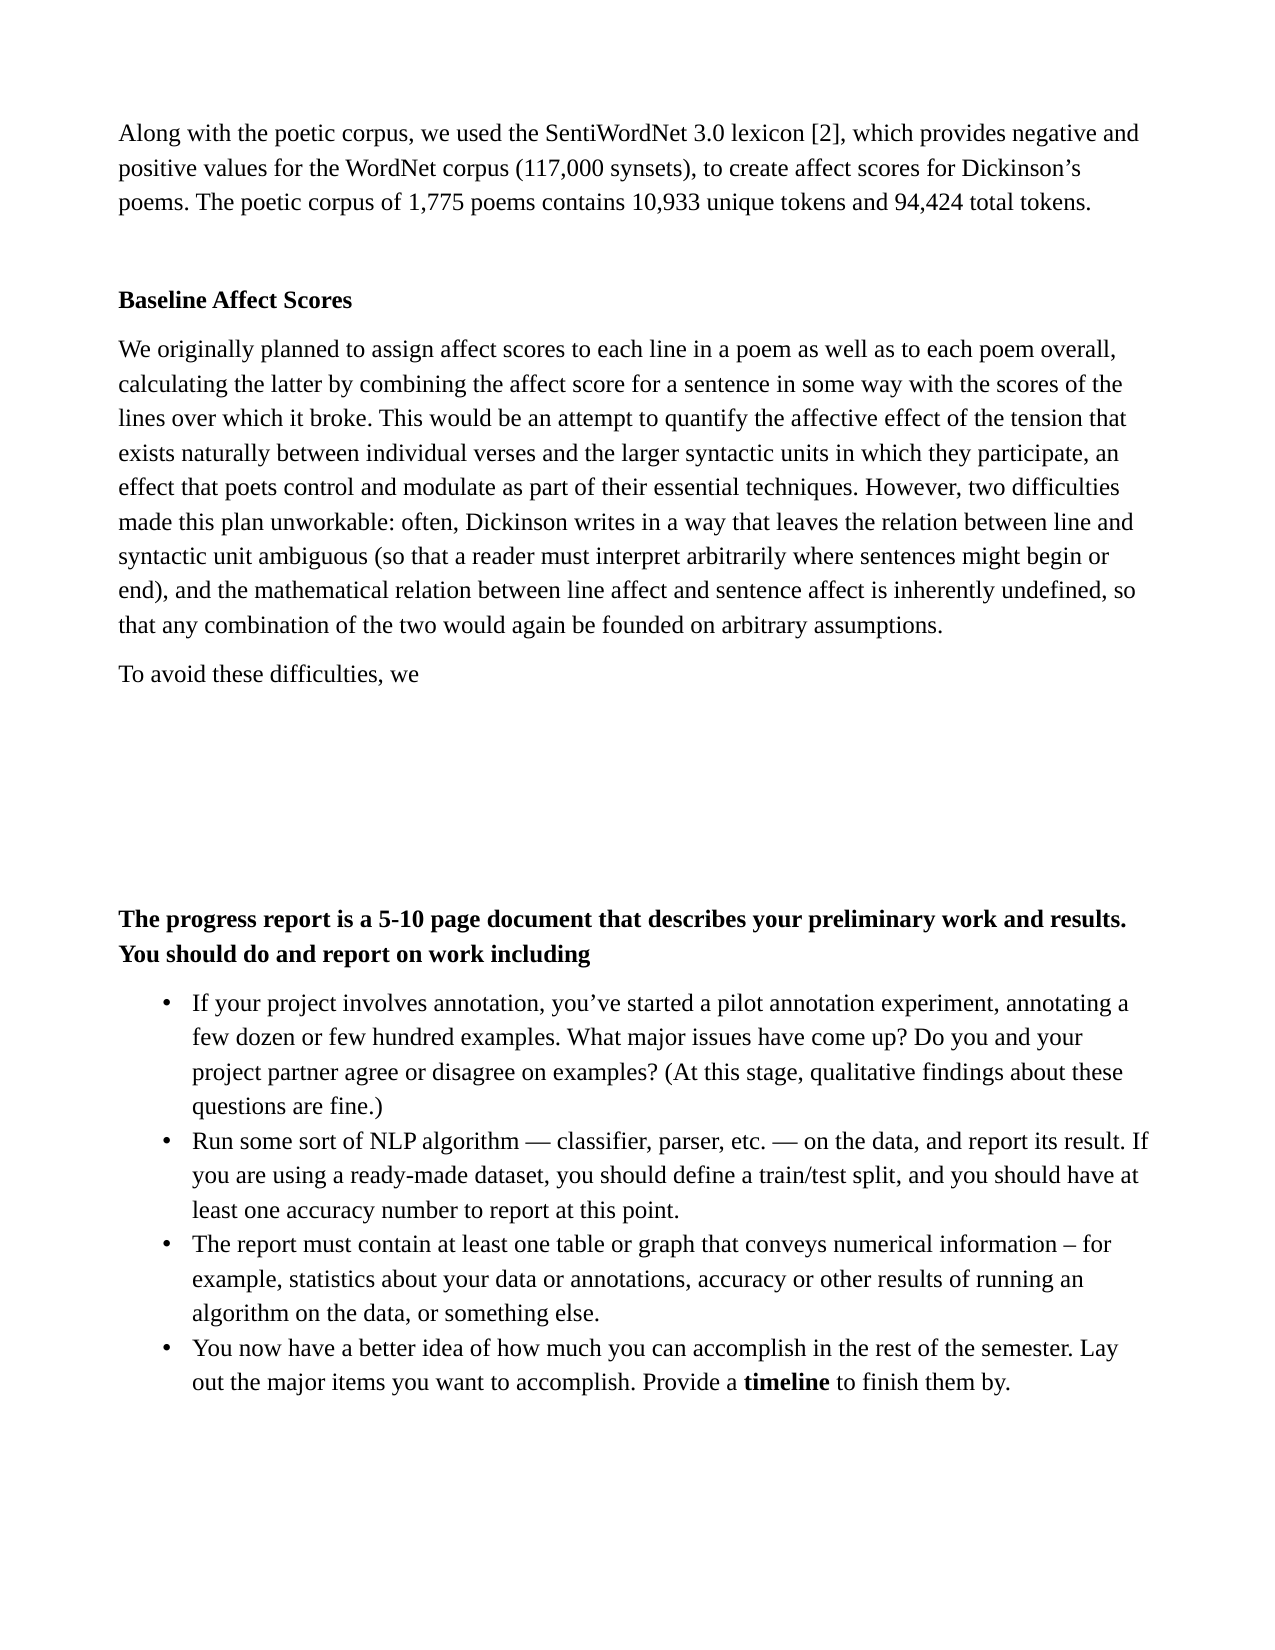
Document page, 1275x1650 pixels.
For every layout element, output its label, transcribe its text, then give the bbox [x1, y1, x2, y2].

list If your project involves annotation, you’ve started a pilot annotation experiment, annotating a few dozen or few hundred examples. What major issues have come up? Do you and your project partner agree or disagree on examples? (At this stage, qualitative findings about these questions are fine.) [162, 988, 1157, 1120]
list The report must contain at least one table or graph that conveys numerical information – for example, statistics about your data or annotations, accuracy or other results of running an algorithm on the data, or something else. [162, 1229, 1157, 1327]
text Baseline Affect Scores [118, 285, 1157, 314]
list Run some sort of NLP algorithm — classifier, parser, etc. — on the data, and report its result. If you are using a ready-made dataset, you should define a train/test split, and you should have at least one accuracy number to report at this point. [162, 1126, 1157, 1224]
text We originally planned to assign affect scores to each line in a poem as well as to each poem overall, calculating the latter by combining the affect score for a sentence in some way with the scores of the lines over which it broke. This would be an attempt to quantify the affective effect of the tension that exists naturally between individual verses and the larger syntactic units in which they participate, an effect that poets control and modulate as part of their essential techniques. However, two difficulties made this plan unworkable: often, Dickinson writes in a way that leaves the relation between line and syntactic unit ambiguous (so that a reader must interpret arbitrarily where sentences might begin or end), and the mathematical relation between line affect and sentence affect is inherently undefined, so that any combination of the two would again be founded on arbitrary assumptions. [118, 334, 1157, 639]
text To avoid these difficulties, we [118, 659, 1157, 688]
list You now have a better idea of how much you can accomplish in the rest of the semester. Lay out the major items you want to accomplish. Provide a timeline to finish them by. [162, 1333, 1157, 1396]
text Along with the poetic corpus, we used the SentiWordNet 3.0 lexicon [2], which provides negative and positive values for the WordNet corpus (117,000 synsets), to create affect scores for Dickinson’s poems. The poetic corpus of 1,775 poems contains 10,933 unique tokens and 94,424 total tokens. [118, 118, 1157, 216]
text The progress report is a 5-10 page document that describes your preliminary work and results. You should do and report on work including [118, 904, 1157, 968]
